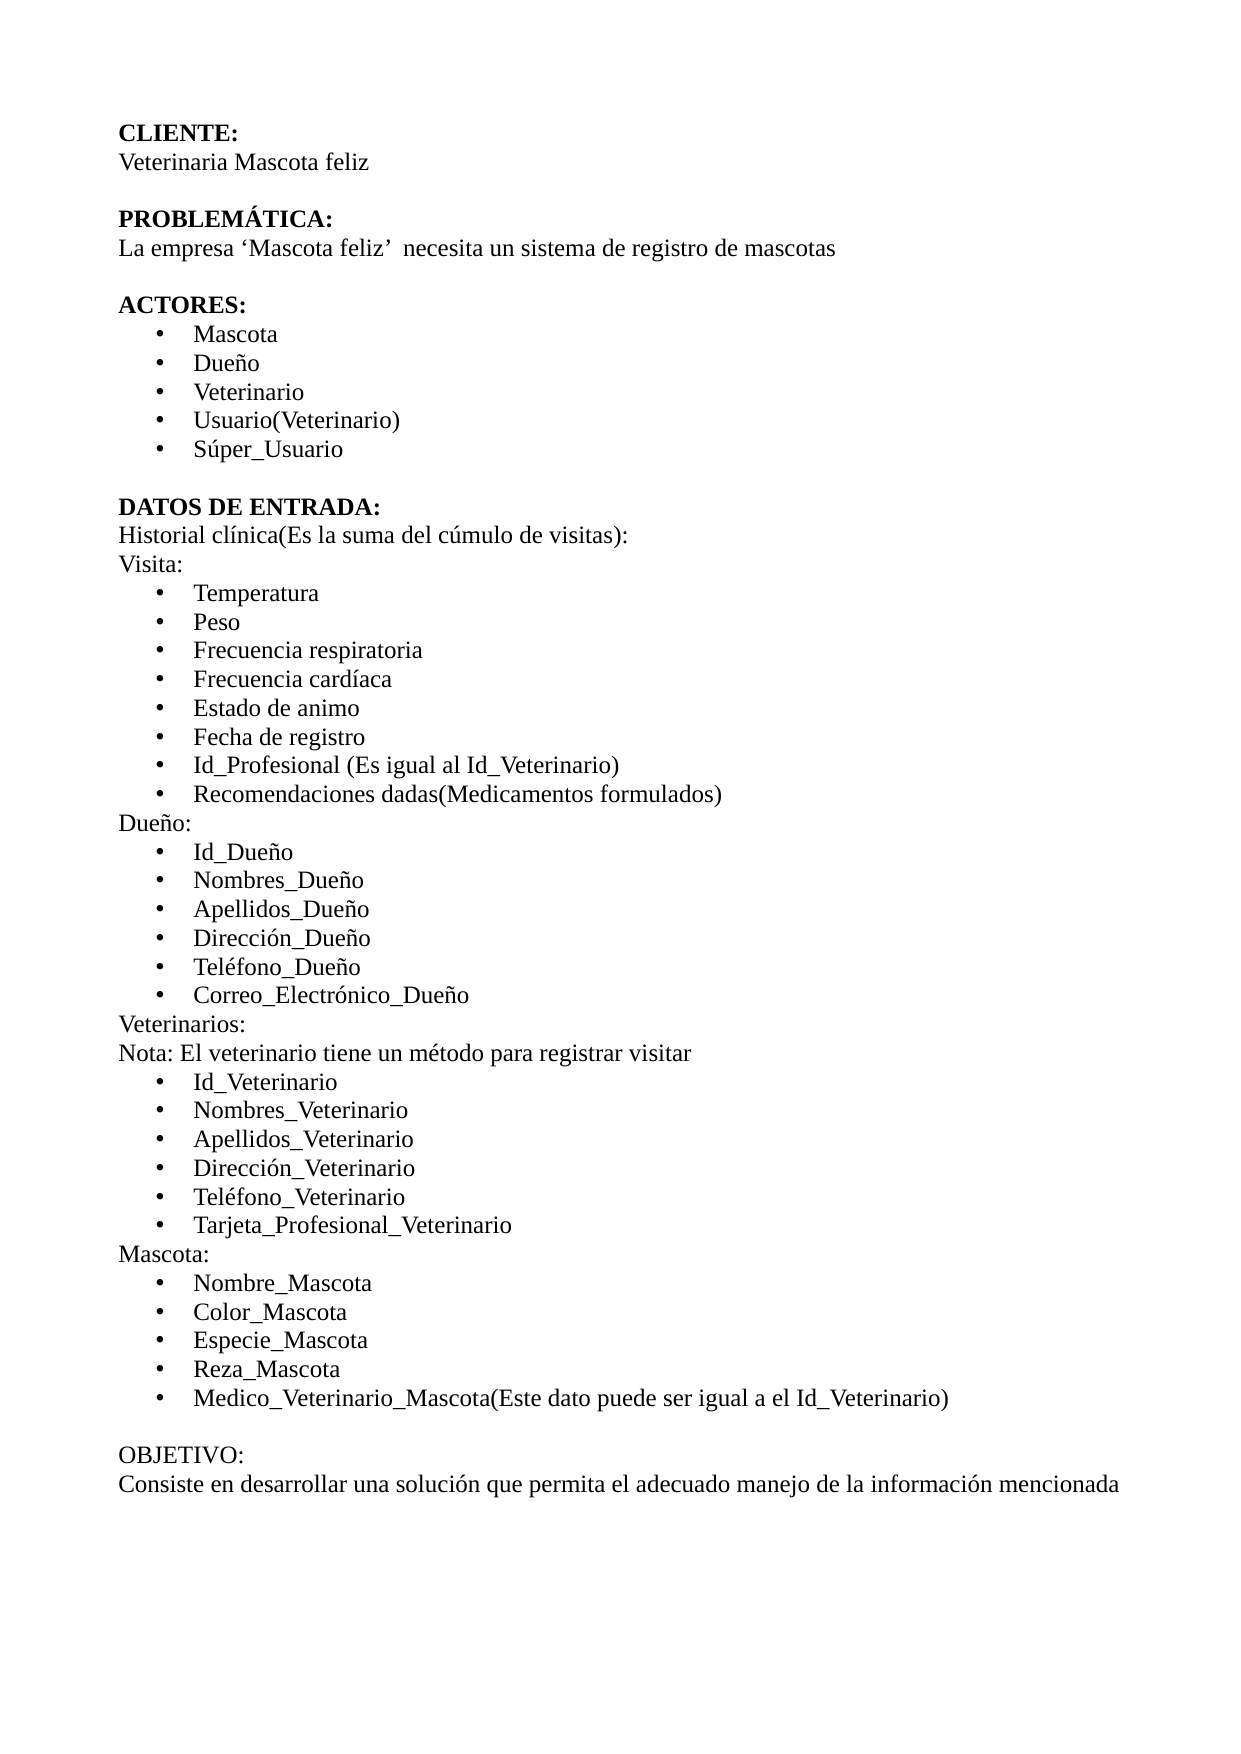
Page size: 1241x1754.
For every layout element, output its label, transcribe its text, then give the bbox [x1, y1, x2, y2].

list Frecuencia respiratoria [156, 636, 1122, 664]
list Frecuencia cardíaca [156, 664, 1122, 693]
list Tarjeta_Profesional_Veterinario [156, 1211, 1122, 1239]
list Id_Profesional (Es igual al Id_Veterinario) [156, 751, 1122, 779]
list Usuario(Veterinario) [156, 406, 1122, 434]
list Nombre_Mascota [156, 1268, 1122, 1297]
list Apellidos_Veterinario [156, 1124, 1122, 1153]
text Consiste en desarrollar una solución que permita el adecuado manejo de la información mencionada [118, 1469, 1122, 1498]
text PROBLEMÁTICA: [118, 204, 1122, 233]
list Teléfono_Veterinario [156, 1182, 1122, 1211]
list Súper_Usuario [156, 434, 1122, 463]
list Color_Mascota [156, 1297, 1122, 1326]
text Mascota: [118, 1239, 1122, 1268]
list Recomendaciones dadas(Medicamentos formulados) [156, 779, 1122, 808]
list Especie_Mascota [156, 1326, 1122, 1354]
text DATOS DE ENTRADA: [118, 492, 1122, 521]
list Id_Veterinario [156, 1067, 1122, 1096]
text CLIENTE: [118, 118, 1122, 147]
list Medico_Veterinario_Mascota(Este dato puede ser igual a el Id_Veterinario) [156, 1383, 1122, 1412]
list Dirección_Veterinario [156, 1153, 1122, 1182]
text Historial clínica(Es la suma del cúmulo de visitas): [118, 521, 1122, 549]
list Veterinario [156, 377, 1122, 406]
list Dirección_Dueño [156, 923, 1122, 952]
list Temperatura [156, 578, 1122, 607]
list Mascota [156, 319, 1122, 348]
list Teléfono_Dueño [156, 952, 1122, 981]
list Apellidos_Dueño [156, 894, 1122, 923]
text Veterinarios: [118, 1009, 1122, 1038]
list Correo_Electrónico_Dueño [156, 981, 1122, 1009]
text Nota: El veterinario tiene un método para registrar visitar [118, 1038, 1122, 1067]
text Veterinaria Mascota feliz [118, 147, 1122, 176]
list Dueño [156, 348, 1122, 377]
text OBJETIVO: [118, 1441, 1122, 1469]
list Fecha de registro [156, 722, 1122, 751]
text La empresa ‘Mascota feliz’ necesita un sistema de registro de mascotas [118, 233, 1122, 262]
text Dueño: [118, 808, 1122, 837]
list Nombres_Dueño [156, 866, 1122, 894]
list Peso [156, 607, 1122, 636]
list Id_Dueño [156, 837, 1122, 866]
list Nombres_Veterinario [156, 1096, 1122, 1124]
list Reza_Mascota [156, 1354, 1122, 1383]
text ACTORES: [118, 291, 1122, 319]
list Estado de animo [156, 693, 1122, 722]
text Visita: [118, 549, 1122, 578]
